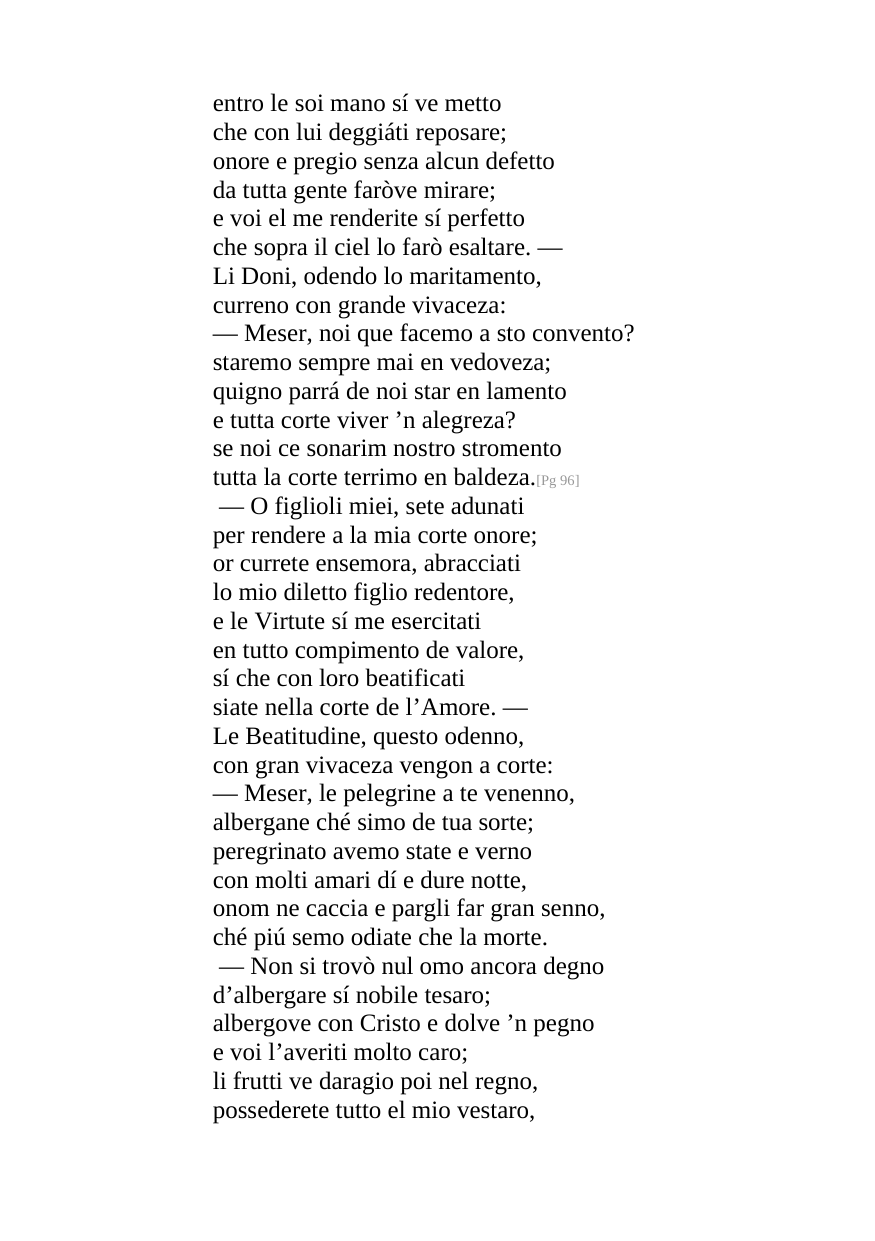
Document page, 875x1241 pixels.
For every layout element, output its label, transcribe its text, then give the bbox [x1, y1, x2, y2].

text Li Doni, odendo lo maritamento, curreno con grande vivaceza: — Meser, noi que facemo a sto convento? staremo sempre mai en vedoveza; quigno parrá de noi star en lamento e tutta corte viver ’n alegreza? se noi ce sonarim nostro stromento tutta la corte terrimo en baldeza.[Pg 96] [213, 261, 779, 491]
text — Non si trovò nul omo ancora degno d’albergare sí nobile tesaro; albergove con Cristo e dolve ’n pegno e voi l’averiti molto caro; li frutti ve daragio poi nel regno, possederete tutto el mio vestaro, [213, 951, 779, 1123]
text — O figlioli miei, sete adunati per rendere a la mia corte onore; or currete ensemora, abracciati lo mio diletto figlio redentore, e le Virtute sí me esercitati en tutto compimento de valore, sí che con loro beatificati siate nella corte de l’Amore. — [213, 491, 779, 721]
text Le Beatitudine, questo odenno, con gran vivaceza vengon a corte: — Meser, le pelegrine a te venenno, albergane ché simo de tua sorte; peregrinato avemo state e verno con molti amari dí e dure notte, onom ne caccia e pargli far gran senno, ché piú semo odiate che la morte. [213, 721, 779, 951]
text entro le soi mano sí ve metto che con lui deggiáti reposare; onore e pregio senza alcun defetto da tutta gente faròve mirare; e voi el me renderite sí perfetto che sopra il ciel lo farò esaltare. — [213, 88, 779, 261]
